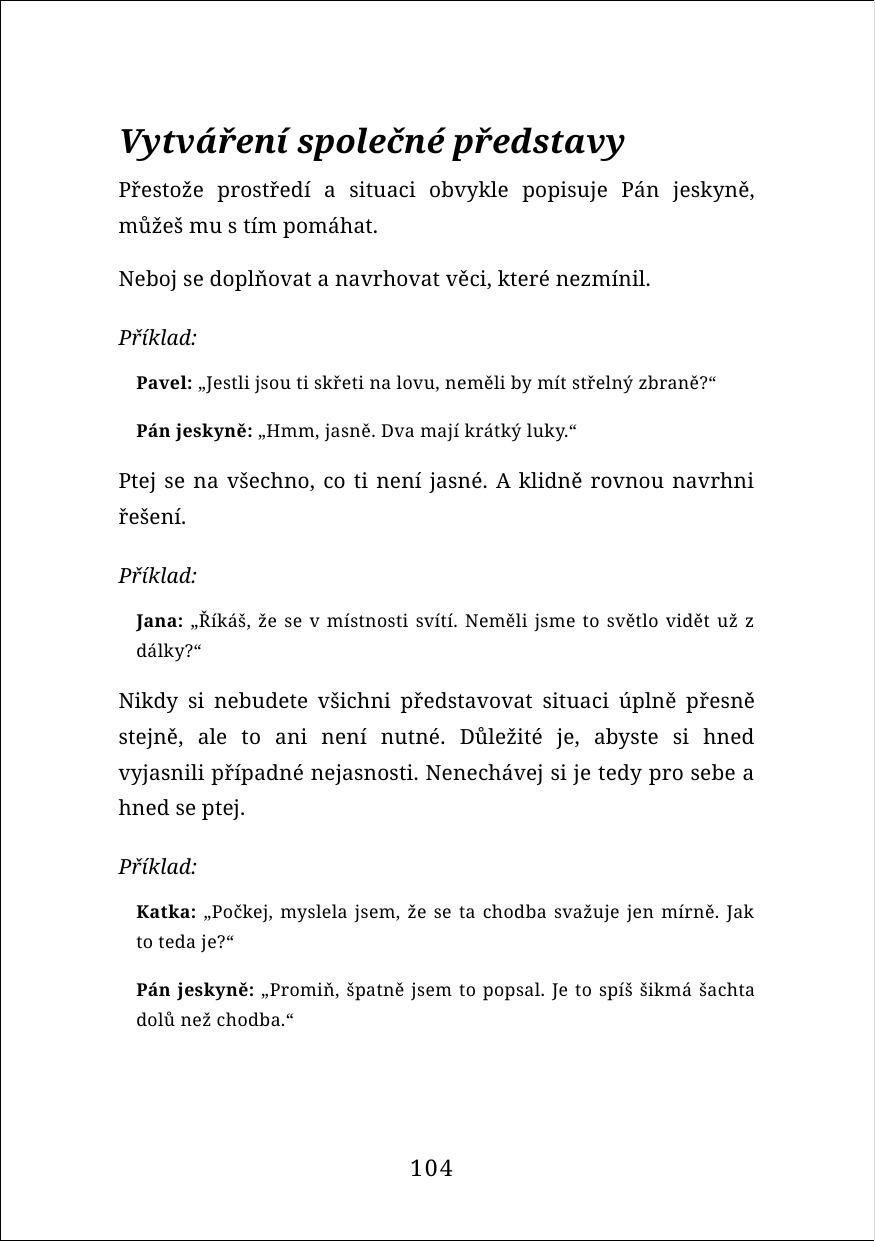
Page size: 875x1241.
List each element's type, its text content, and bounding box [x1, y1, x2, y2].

text Příklad: [118, 323, 756, 352]
text Pán jeskyně: „Hmm, jasně. Dva mají krátký luky.“ [136, 418, 756, 443]
text Pavel: „Jestli jsou ti skřeti na lovu, neměli by mít střelný zbraně?“ [136, 371, 756, 395]
text Příklad: [118, 561, 756, 589]
text Nikdy si nebudete všichni představovat situaci úplně přesně stejně, ale to ani není nutné. Důležité je, abyste si hned vyjasnili případné nejasnosti. Nenechávej si je tedy pro sebe a hned se ptej. [118, 687, 756, 822]
text Příklad: [118, 852, 756, 881]
subtitle Vytváření společné představy [118, 118, 756, 164]
text Neboj se doplňovat a navrhovat věci, které nezmínil. [118, 264, 756, 293]
text Jana: „Říkáš, že se v místnosti svítí. Neměli jsme to světlo vidět už z dálky?“ [136, 608, 756, 663]
text Katka: „Počkej, myslela jsem, že se ta chodba svažuje jen mírně. Jak to teda je?“ [136, 899, 756, 954]
text Ptej se na všechno, co ti není jasné. A klidně rovnou navrhni řešení. [118, 466, 756, 530]
text Pán jeskyně: „Promiň, špatně jsem to popsal. Je to spíš šikmá šachta dolů než chodba.“ [136, 978, 756, 1032]
text Přestože prostředí a situaci obvykle popisuje Pán jeskyně, můžeš mu s tím pomáhat. [118, 175, 756, 239]
